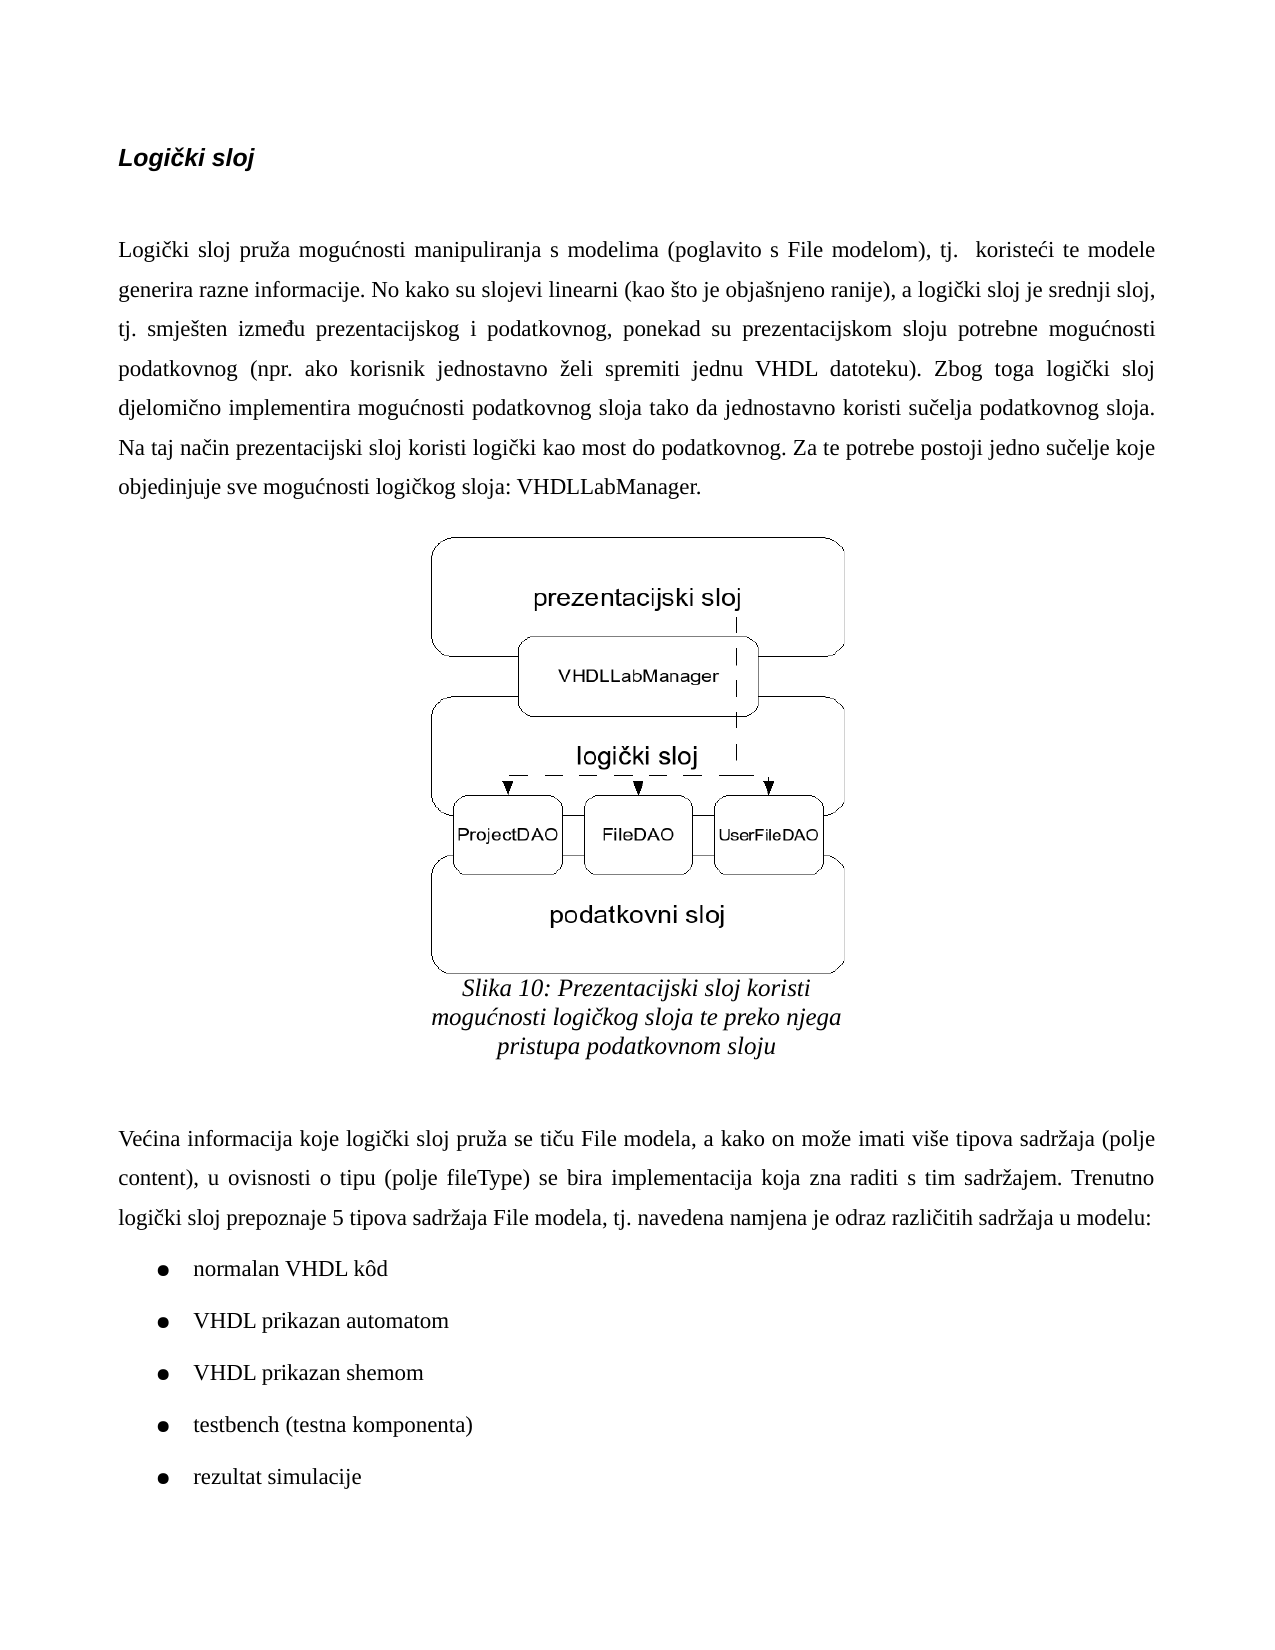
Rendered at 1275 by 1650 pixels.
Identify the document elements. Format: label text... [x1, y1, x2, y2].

text Većina informacija koje logički sloj pruža se tiču File modela, a kako on može imati više tipova sadržaja (polje content), u ovisnosti o tipu (polje fileType) se bira implementacija koja zna raditi s tim sadržajem. Trenutno logički sloj prepoznaje 5 tipova sadržaja File modela, tj. navedena namjena je odraz različitih sadržaja u modelu: [118, 1124, 1157, 1230]
list VHDL prikazan automatom [156, 1307, 1157, 1334]
subtitle Logički sloj [118, 143, 1157, 172]
picture [431, 537, 845, 974]
list testbench (testna komponenta) [156, 1411, 1157, 1438]
list rezultat simulacije [156, 1463, 1157, 1490]
text Logički sloj pruža mogućnosti manipuliranja s modelima (poglavito s File modelom), tj. koristeći te modele generira razne informacije. No kako su slojevi linearni (kao što je objašnjeno ranije), a logički sloj je srednji sloj, tj. smješten između prezentacijskog i podatkovnog, ponekad su prezentacijskom sloju potrebne mogućnosti podatkovnog (npr. ako korisnik jednostavno želi spremiti jednu VHDL datoteku). Zbog toga logički sloj djelomično implementira mogućnosti podatkovnog sloja tako da jednostavno koristi sučelja podatkovnog sloja. Na taj način prezentacijski sloj koristi logički kao most do podatkovnog. Za te potrebe postoji jedno sučelje koje objedinjuje sve mogućnosti logičkog sloja: VHDLLabManager. [118, 236, 1157, 499]
list VHDL prikazan shemom [156, 1359, 1157, 1386]
list normalan VHDL kôd [156, 1256, 1157, 1282]
text Slika 10: Prezentacijski sloj koristi mogućnosti logičkog sloja te preko njega pristupa podatkovnom sloju [431, 974, 844, 1059]
